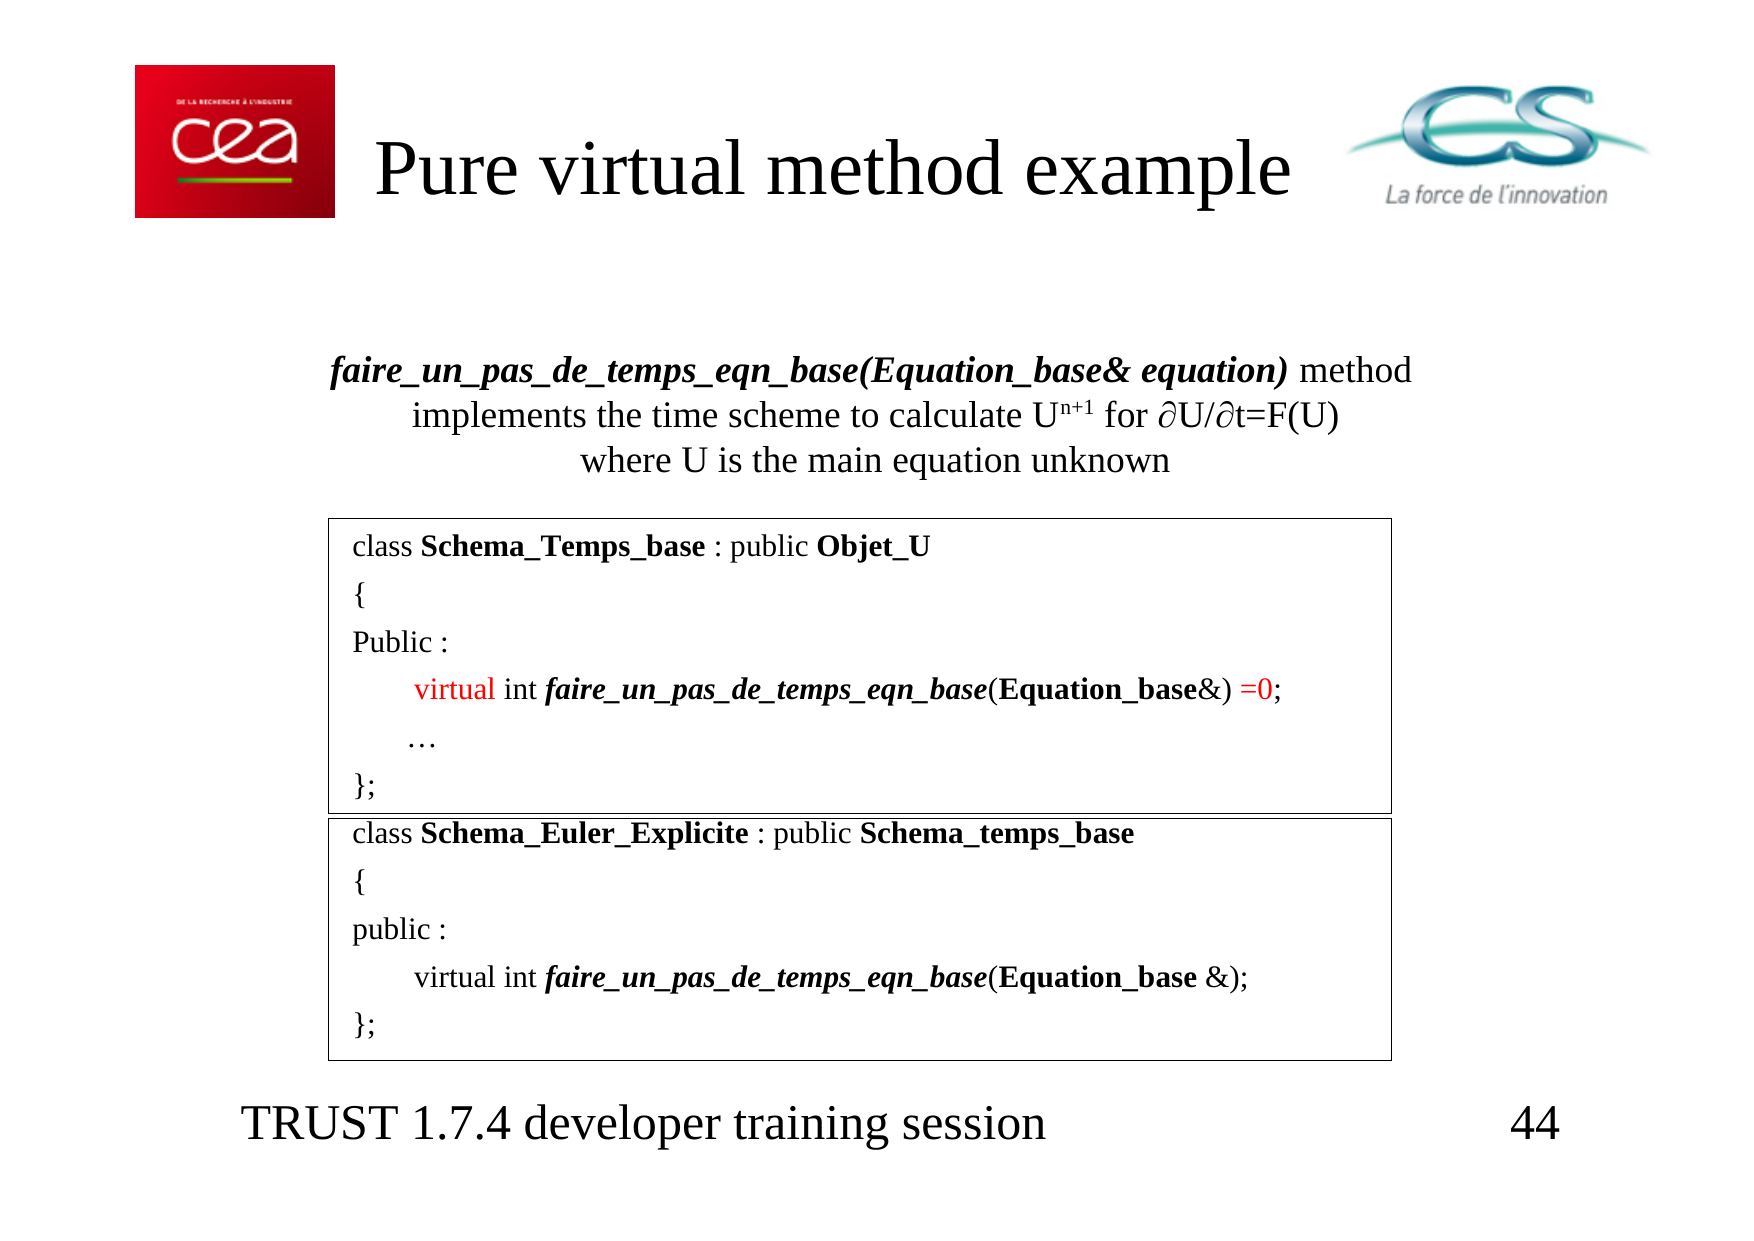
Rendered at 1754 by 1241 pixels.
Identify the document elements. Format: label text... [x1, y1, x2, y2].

text_box class Schema_Temps_base : public Objet_U { Public : virtual int faire_un_pas_de_temps_eqn_base(Equation_base&) =0; … }; class Schema_Euler_Explicite : public Schema_temps_base { public : virtual int faire_un_pas_de_temps_eqn_base(Equation_base &); }; [337, 819, 1391, 1049]
picture [1520, 73, 1662, 218]
title Pure virtual method example [169, 38, 1520, 383]
text_box class Schema_Temps_base : public Objet_U { Public : virtual int faire_un_pas_de_temps_eqn_base(Equation_base&) =0; … }; class Schema_Euler_Explicite : public Schema_temps_base { public : virtual int faire_un_pas_de_temps_eqn_base(Equation_base &); }; [337, 519, 1391, 813]
picture [135, 65, 169, 218]
text_box faire_un_pas_de_temps_eqn_base(Equation_base& equation) method implements the time scheme to calculate Un+1 for ¶U/¶t=F(U) where U is the main equation unknown [422, 353, 1330, 472]
